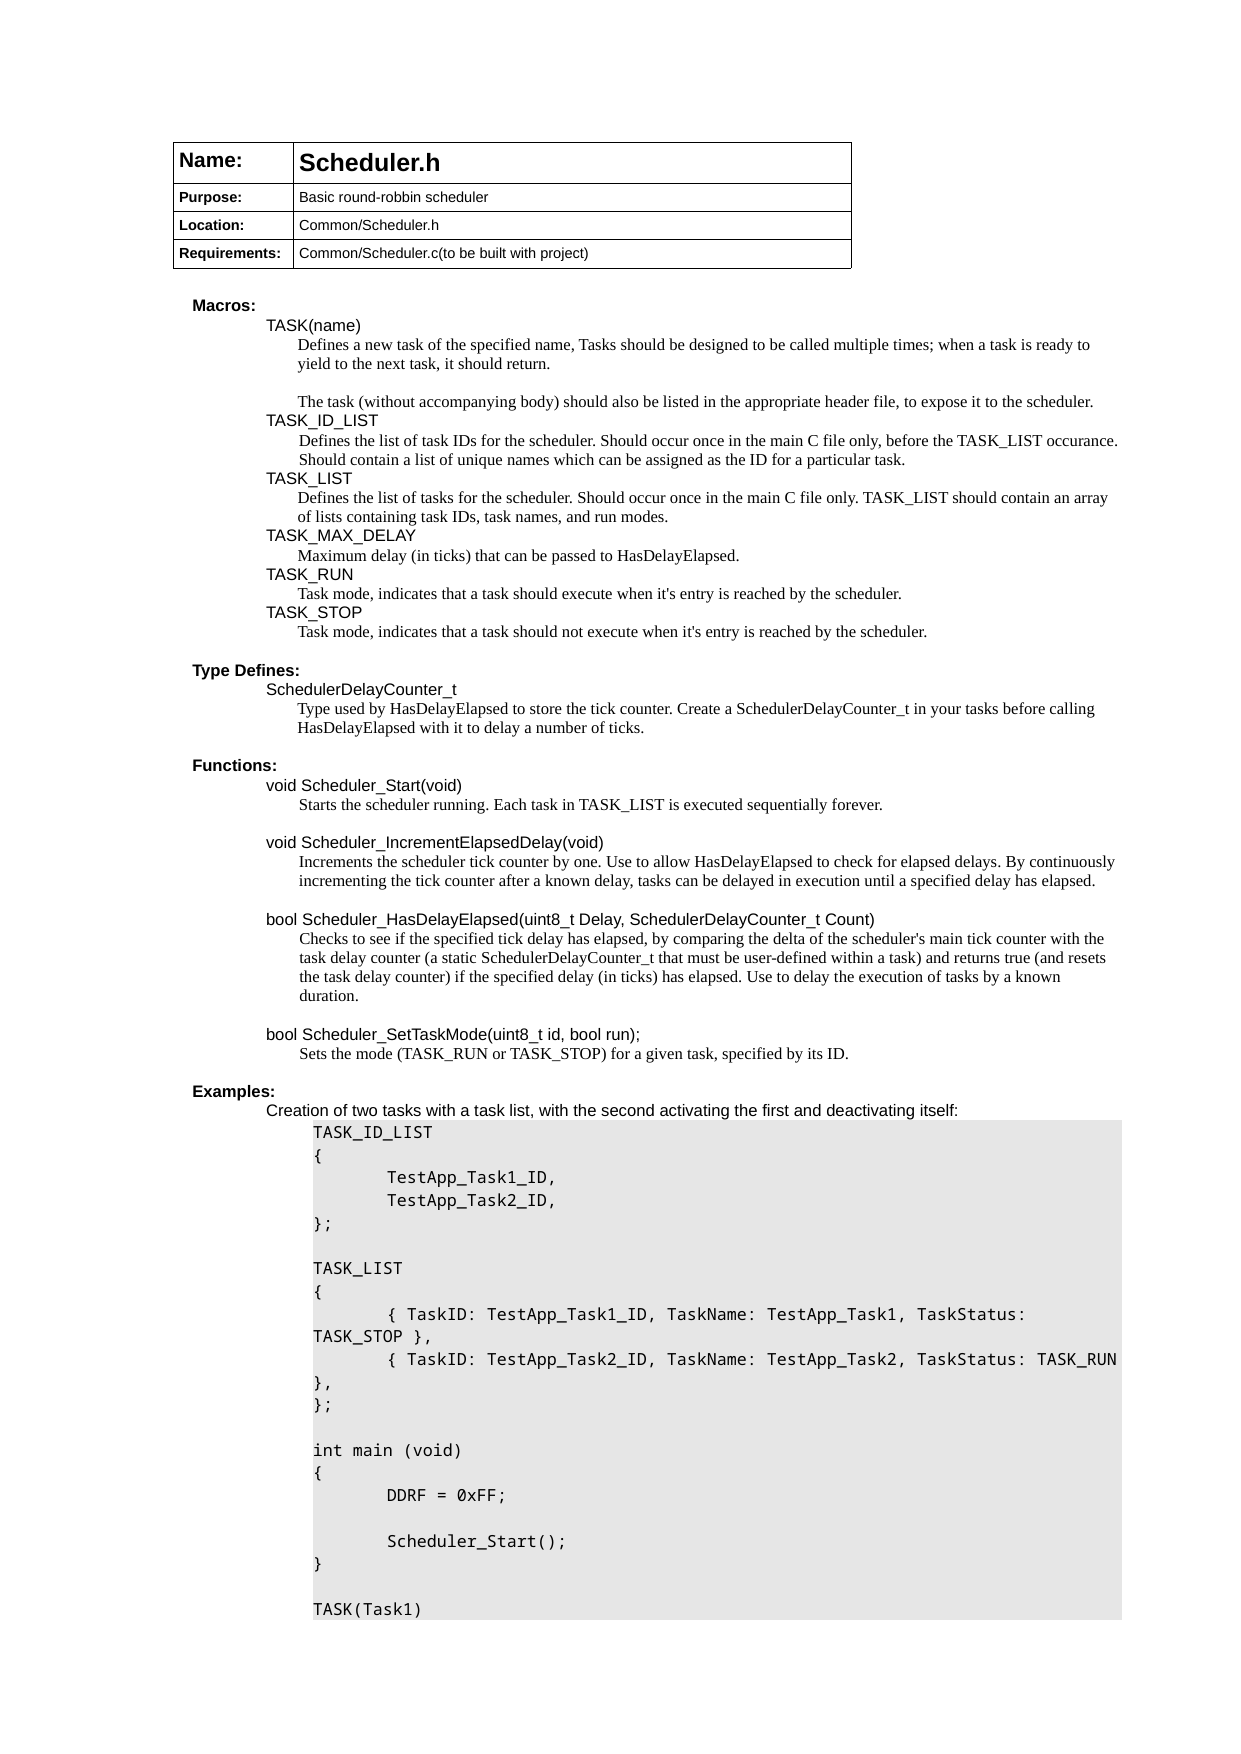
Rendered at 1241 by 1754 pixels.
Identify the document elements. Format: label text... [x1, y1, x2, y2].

text Task mode, indicates that a task should not execute when it's entry is reached by the scheduler. [297, 622, 1122, 641]
text } [313, 1552, 1122, 1574]
table_cell Requirements: [174, 240, 293, 267]
text Starts the scheduler running. Each task in TASK_LIST is executed sequentially forever. [299, 794, 1122, 814]
text Defines the list of task IDs for the scheduler. Should occur once in the main C file only, before the TASK_LIST occurance. Should contain a list of unique names which can be assigned as the ID for a particular task. [298, 430, 1122, 469]
table_cell Basic round-robbin scheduler [294, 184, 851, 211]
text Increments the scheduler tick counter by one. Use to allow HasDelayElapsed to check for elapsed delays. By continuously incrementing the tick counter after a known delay, tasks can be delayed in execution until a specified delay has elapsed. [299, 852, 1122, 890]
table_cell Location: [174, 212, 293, 239]
text TASK_ID_LIST [313, 1120, 1122, 1143]
text Scheduler_Start(); [313, 1529, 1122, 1552]
text { [313, 1143, 1122, 1166]
text bool Scheduler_SetTaskMode(uint8_t id, bool run); [118, 1024, 1122, 1044]
text TASK_ID_LIST [118, 411, 1122, 430]
text Macros: [118, 291, 1122, 315]
text { [313, 1279, 1122, 1302]
table_header Scheduler.h [294, 143, 851, 182]
text TASK_RUN [118, 564, 1122, 584]
text TASK_LIST [118, 469, 1122, 488]
text TASK(Task1) [313, 1597, 1122, 1620]
text TestApp_Task1_ID, [313, 1166, 1122, 1188]
text Checks to see if the specified tick delay has elapsed, by comparing the delta of the scheduler's main tick counter with the task delay counter (a static SchedulerDelayCounter_t that must be user-defined within a task) and returns true (and resets the task delay counter) if the specified delay (in ticks) has elapsed. Use to delay the execution of tasks by a known duration. [299, 929, 1122, 1005]
text DDRF = 0xFF; [313, 1484, 1122, 1506]
text { [313, 1461, 1122, 1484]
text Type Defines: [118, 660, 1122, 679]
text The task (without accompanying body) should also be listed in the appropriate header file, to expose it to the scheduler. [297, 392, 1122, 411]
text Creation of two tasks with a task list, with the second activating the first and deactivating itself: [118, 1101, 1122, 1120]
text TestApp_Task2_ID, [313, 1188, 1122, 1211]
text }; [313, 1211, 1122, 1234]
text }; [313, 1393, 1122, 1416]
text { TaskID: TestApp_Task1_ID, TaskName: TestApp_Task1, TaskStatus: TASK_STOP }, [313, 1302, 1122, 1347]
text TASK_MAX_DELAY [118, 526, 1122, 545]
text { TaskID: TestApp_Task2_ID, TaskName: TestApp_Task2, TaskStatus: TASK_RUN }, [313, 1347, 1122, 1393]
text Task mode, indicates that a task should execute when it's entry is reached by the scheduler. [297, 584, 1122, 603]
text void Scheduler_Start(void) [118, 775, 1122, 794]
text void Scheduler_IncrementElapsedDelay(void) [118, 833, 1122, 852]
text SchedulerDelayCounter_t [118, 679, 1122, 699]
text Defines the list of tasks for the scheduler. Should occur once in the main C file only. TASK_LIST should contain an array of lists containing task IDs, task names, and run modes. [297, 488, 1122, 526]
text Type used by HasDelayElapsed to store the tick counter. Create a SchedulerDelayCounter_t in your tasks before calling HasDelayElapsed with it to delay a number of ticks. [297, 699, 1122, 737]
text Examples: [118, 1082, 1122, 1101]
text Sets the mode (TASK_RUN or TASK_STOP) for a given task, specified by its ID. [299, 1044, 1122, 1063]
text int main (void) [313, 1438, 1122, 1461]
text TASK_LIST [313, 1257, 1122, 1279]
text TASK(name) [118, 315, 1122, 334]
table_cell Purpose: [174, 184, 293, 211]
table_cell Common/Scheduler.c(to be built with project) [294, 240, 851, 267]
table_cell Common/Scheduler.h [294, 212, 851, 239]
text bool Scheduler_HasDelayElapsed(uint8_t Delay, SchedulerDelayCounter_t Count) [118, 909, 1122, 929]
text Defines a new task of the specified name, Tasks should be designed to be called multiple times; when a task is ready to yield to the next task, it should return. [297, 334, 1122, 373]
table_header Name: [174, 143, 293, 182]
text Maximum delay (in ticks) that can be passed to HasDelayElapsed. [297, 545, 1122, 564]
text Functions: [118, 756, 1122, 775]
text TASK_STOP [118, 603, 1122, 622]
